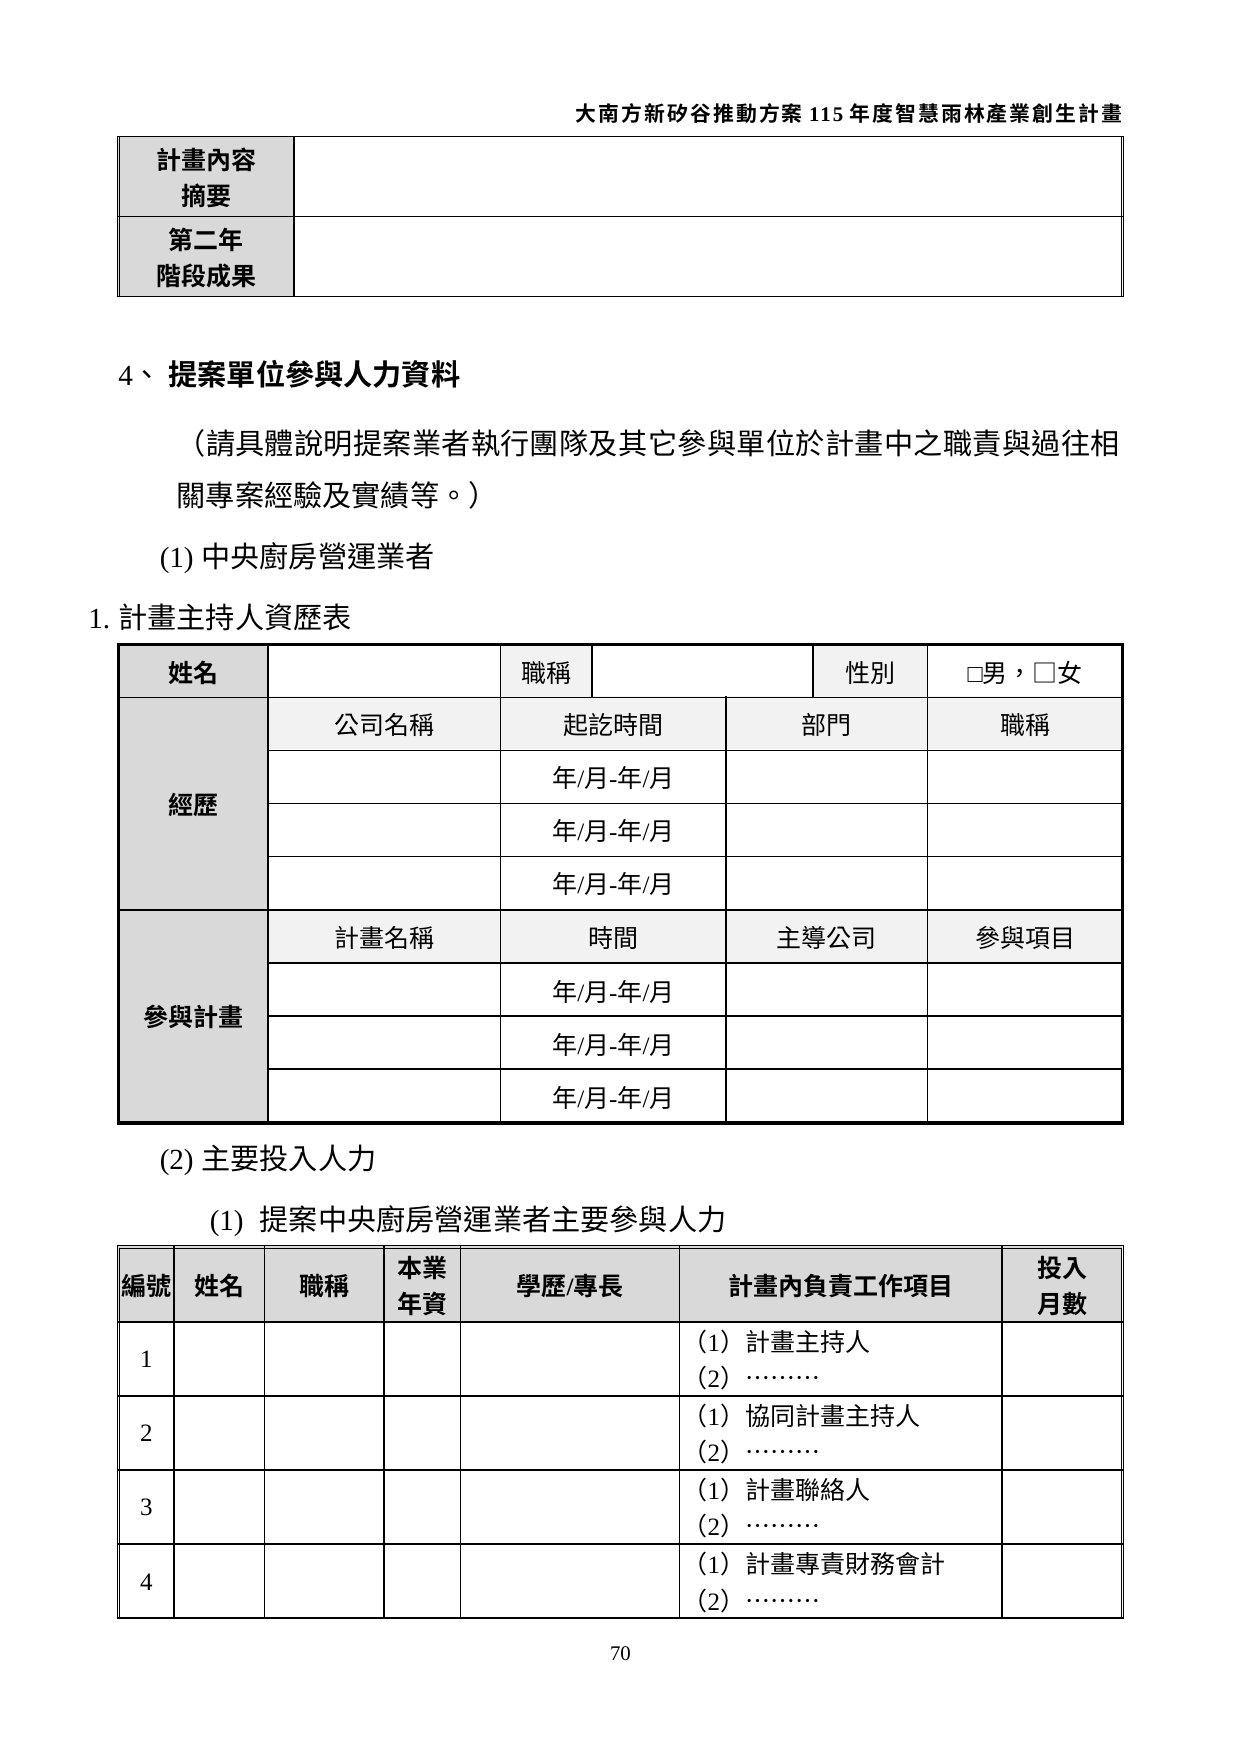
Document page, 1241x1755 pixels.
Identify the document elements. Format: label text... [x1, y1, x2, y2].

table_cell [727, 1017, 927, 1068]
table_cell [175, 1397, 264, 1469]
table_cell [385, 1323, 460, 1395]
table_cell 主導公司 [727, 911, 927, 962]
table_cell 年/月-年/月 [501, 804, 725, 856]
table_cell [385, 1545, 460, 1617]
table_cell [269, 857, 500, 909]
table_cell [1003, 1397, 1121, 1469]
table_header 職稱 [501, 646, 591, 696]
table_cell [1003, 1323, 1121, 1395]
table_header 學歷/專長 [461, 1249, 679, 1321]
table_cell 年/月-年/月 [501, 1017, 725, 1068]
table_cell （1）計畫專責財務會計 （2）……… [680, 1545, 1001, 1617]
table_header 姓名 [175, 1249, 264, 1321]
table_cell 第二年 階段成果 [120, 217, 293, 296]
table_cell 計畫內容 摘要 [120, 137, 293, 216]
table_cell [928, 751, 1121, 803]
table_cell 參與項目 [928, 911, 1121, 962]
table_header [269, 646, 500, 696]
table_cell [461, 1323, 679, 1395]
table_cell 1 [120, 1323, 173, 1395]
table_cell [265, 1323, 383, 1395]
table_cell [295, 137, 1121, 216]
list 提案單位參與人力資料 [118, 343, 1122, 395]
table_cell 職稱 [928, 698, 1121, 749]
table_cell [269, 804, 500, 856]
list 中央廚房營運業者 [159, 528, 1122, 578]
list 提案中央廚房營運業者主要參與人力 [209, 1190, 1122, 1240]
table_cell 公司名稱 [269, 698, 500, 749]
table_cell （1）計畫聯絡人 （2）……… [680, 1471, 1001, 1543]
table_cell [928, 964, 1121, 1015]
table_cell 年/月-年/月 [501, 751, 725, 803]
table_header [593, 646, 812, 696]
table_cell [175, 1471, 264, 1543]
table_cell 時間 [501, 911, 725, 962]
table_header 性別 [814, 646, 927, 696]
table_cell [727, 964, 927, 1015]
table_cell [269, 751, 500, 803]
list 計畫主持人資歷表 [88, 588, 1122, 638]
table_cell [265, 1471, 383, 1543]
table_cell 計畫名稱 [269, 911, 500, 962]
table_cell [175, 1545, 264, 1617]
table_cell 年/月-年/月 [501, 857, 725, 909]
table_cell [928, 857, 1121, 909]
table_cell 年/月-年/月 [501, 1070, 725, 1121]
table_header 編號 [120, 1249, 173, 1321]
table_cell [295, 217, 1121, 296]
table_cell （1）計畫主持人 （2）……… [680, 1323, 1001, 1395]
table_cell [727, 804, 927, 856]
table_cell [265, 1545, 383, 1617]
table_header 計畫內負責工作項目 [680, 1249, 1001, 1321]
table_cell 起訖時間 [501, 698, 725, 749]
table_cell [265, 1397, 383, 1469]
table_header 投入 月數 [1003, 1249, 1121, 1321]
table_cell [928, 804, 1121, 856]
table_cell [269, 1017, 500, 1068]
table_cell [385, 1397, 460, 1469]
table_header 職稱 [265, 1249, 383, 1321]
table_cell [269, 964, 500, 1015]
table_cell [928, 1070, 1121, 1121]
text （請具體說明提案業者執行團隊及其它參與單位於計畫中之職責與過往相關專案經驗及實績等。） [176, 413, 1122, 517]
table_cell [727, 751, 927, 803]
table_cell [1003, 1545, 1121, 1617]
table_cell （1）協同計畫主持人 （2）……… [680, 1397, 1001, 1469]
table_cell 參與計畫 [120, 911, 267, 1121]
table_cell [385, 1471, 460, 1543]
table_cell [461, 1545, 679, 1617]
table_cell 部門 [727, 698, 927, 749]
table_cell [461, 1471, 679, 1543]
table_cell [269, 1070, 500, 1121]
table_cell 經歷 [120, 698, 267, 909]
table_cell [175, 1323, 264, 1395]
table_cell [928, 1017, 1121, 1068]
table_cell 3 [120, 1471, 173, 1543]
table_cell 2 [120, 1397, 173, 1469]
table_cell [727, 1070, 927, 1121]
table_cell [1003, 1471, 1121, 1543]
table_cell [727, 857, 927, 909]
table_cell 年/月-年/月 [501, 964, 725, 1015]
table_header □男，□女 [928, 646, 1121, 696]
table_cell [461, 1397, 679, 1469]
table_header 姓名 [120, 646, 267, 696]
list 主要投入人力 [159, 1130, 1122, 1180]
table_cell 4 [120, 1545, 173, 1617]
table_header 本業 年資 [385, 1249, 460, 1321]
